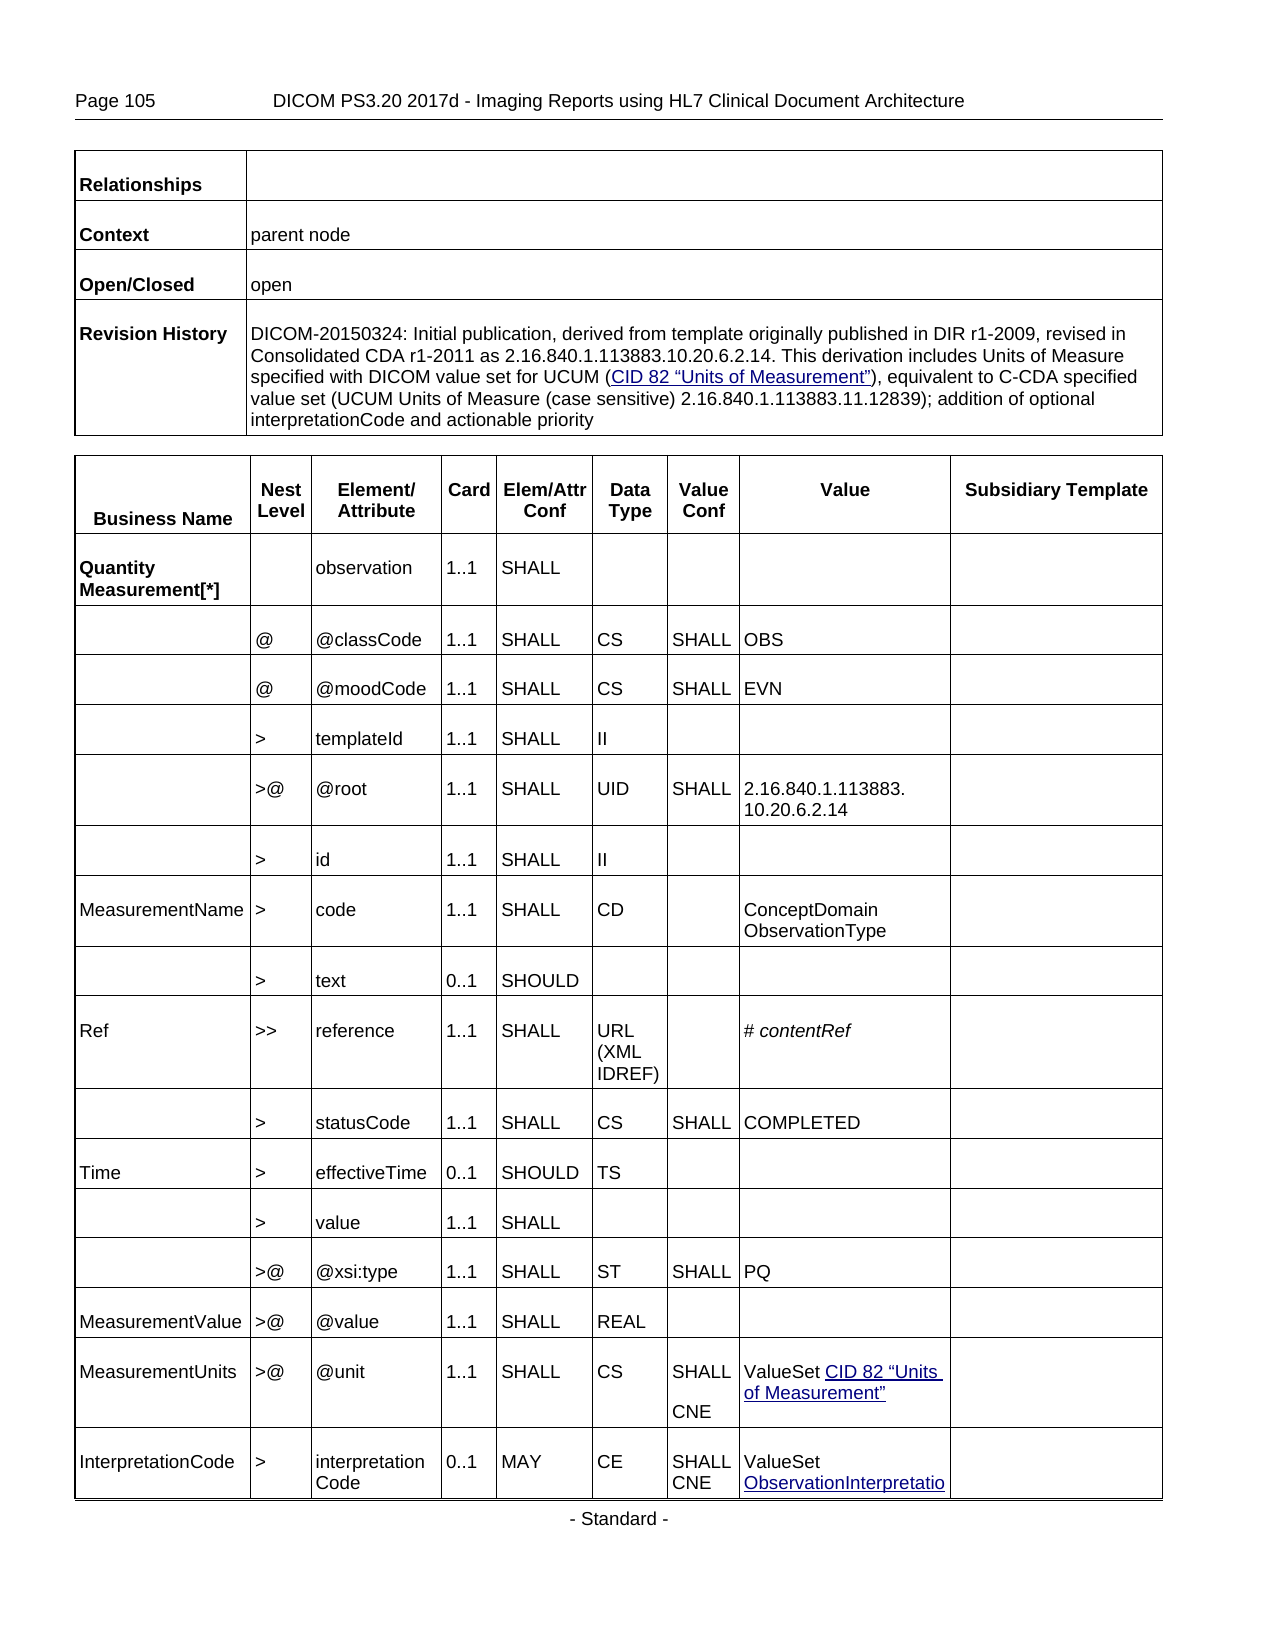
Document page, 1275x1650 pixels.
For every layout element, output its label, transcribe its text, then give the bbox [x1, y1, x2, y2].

table_cell [668, 534, 739, 604]
table_cell Quantity​Measurement[*] [76, 534, 250, 604]
table_cell SHOULD [497, 1139, 592, 1188]
table_cell Relationships [76, 151, 246, 200]
table_cell SHALL [668, 606, 739, 654]
table_cell [951, 606, 1162, 654]
table_cell Measurement​Units [76, 1338, 250, 1427]
table_cell [76, 655, 250, 704]
table_cell URL (XML IDREF) [593, 996, 667, 1088]
table_cell [740, 1139, 950, 1188]
table_cell Open/Closed [76, 250, 246, 299]
table_cell [668, 996, 739, 1088]
table_cell REAL [593, 1288, 667, 1337]
table_cell 1..1 [442, 655, 496, 704]
table_cell 1..1 [442, 1288, 496, 1337]
table_cell Time [76, 1139, 250, 1188]
table_cell SHALL [497, 655, 592, 704]
table_cell code [312, 876, 441, 946]
table_cell SHALL [497, 1089, 592, 1138]
table_cell Measurement​Name [76, 876, 250, 946]
table_cell 1..1 [442, 826, 496, 874]
table_cell SHALL CNE [668, 1338, 739, 1427]
table_cell @classCode [312, 606, 441, 654]
table_cell SHALL [497, 755, 592, 825]
table_cell Measurement​Value [76, 1288, 250, 1337]
table_cell Ref [76, 996, 250, 1088]
table_cell [76, 1238, 250, 1287]
table_cell 1..1 [442, 1338, 496, 1427]
table_cell interpretation​Code [312, 1428, 441, 1498]
table_cell Interpretation​Code [76, 1428, 250, 1498]
table_cell CS [593, 655, 667, 704]
table_cell [951, 755, 1162, 825]
table_cell > [251, 705, 311, 753]
table_header Nest Level [251, 456, 311, 533]
table_cell effective​Time [312, 1139, 441, 1188]
table_cell 0..1 [442, 1139, 496, 1188]
table_cell SHALL [497, 826, 592, 874]
table_header Subsidiary Template [951, 456, 1162, 533]
table_cell CS [593, 1089, 667, 1138]
table_cell 1..1 [442, 1238, 496, 1287]
table_cell [76, 826, 250, 874]
table_cell [951, 1139, 1162, 1188]
table_cell CD [593, 876, 667, 946]
table_cell [668, 947, 739, 995]
table_cell @ [251, 655, 311, 704]
table_cell 1..1 [442, 1089, 496, 1138]
table_cell 0..1 [442, 1428, 496, 1498]
table_cell [951, 1338, 1162, 1427]
table_cell @unit [312, 1338, 441, 1427]
table_cell value [312, 1189, 441, 1237]
table_cell [593, 1189, 667, 1237]
table_cell id [312, 826, 441, 874]
table_cell 2.16.840.1.113883.​10.20.6.2.14 [740, 755, 950, 825]
table_cell > [251, 1139, 311, 1188]
table_cell [951, 947, 1162, 995]
table_header Business Name [76, 456, 250, 533]
table_cell >@ [251, 755, 311, 825]
table_cell [668, 705, 739, 753]
table_cell [668, 1139, 739, 1188]
table_cell 1..1 [442, 1189, 496, 1237]
table_cell 1..1 [442, 534, 496, 604]
table_cell ST [593, 1238, 667, 1287]
table_cell >> [251, 996, 311, 1088]
table_cell parent node [247, 201, 1162, 249]
table_cell II [593, 826, 667, 874]
table_cell SHALL [497, 1288, 592, 1337]
table_cell [668, 876, 739, 946]
table_cell MAY [497, 1428, 592, 1498]
table_cell [668, 1288, 739, 1337]
table_cell SHALL [668, 655, 739, 704]
table_cell @root [312, 755, 441, 825]
table_cell [740, 1288, 950, 1337]
table_cell CS [593, 606, 667, 654]
table_cell [951, 996, 1162, 1088]
table_cell > [251, 1189, 311, 1237]
table_cell reference [312, 996, 441, 1088]
table_cell template​Id [312, 705, 441, 753]
table_cell 1..1 [442, 755, 496, 825]
table_cell @value [312, 1288, 441, 1337]
table_header Elem/Attr Conf [497, 456, 592, 533]
table_header Value [740, 456, 950, 533]
table_cell SHALL [497, 996, 592, 1088]
table_cell > [251, 876, 311, 946]
table_cell TS [593, 1139, 667, 1188]
table_cell [951, 1288, 1162, 1337]
table_cell [76, 947, 250, 995]
table_cell [951, 1089, 1162, 1138]
table_cell [593, 947, 667, 995]
table_header Value Conf [668, 456, 739, 533]
table_cell Concept​Domain ObservationType [740, 876, 950, 946]
table_cell SHALL CNE [668, 1428, 739, 1498]
table_header Element/​Attribute [312, 456, 441, 533]
table_cell UID [593, 755, 667, 825]
table_cell II [593, 705, 667, 753]
table_cell SHALL [497, 1338, 592, 1427]
table_cell > [251, 1089, 311, 1138]
table_cell [951, 1238, 1162, 1287]
table_cell [740, 705, 950, 753]
table_cell SHALL [668, 1238, 739, 1287]
table_cell [740, 1189, 950, 1237]
table_cell ValueSet ObservationInterpretatio [740, 1428, 950, 1498]
table_cell SHALL [497, 876, 592, 946]
table_cell PQ [740, 1238, 950, 1287]
table_cell [951, 876, 1162, 946]
table_cell text [312, 947, 441, 995]
table_cell status​Code [312, 1089, 441, 1138]
table_cell [76, 606, 250, 654]
table_cell 1..1 [442, 705, 496, 753]
table_cell [951, 1189, 1162, 1237]
table_cell COMPLETED [740, 1089, 950, 1138]
table_cell [668, 826, 739, 874]
table_cell [740, 826, 950, 874]
table_cell DICOM-20150324: Initial publication, derived from template originally published in DIR r1-2009, revised in Consolidated CDA r1-2011 as 2.16.840.1.113883.10.20.6.2.14. This derivation includes Units of Measure specified with DICOM value set for UCUM (CID 82 “Units of Measurement”), equivalent to C-CDA specified value set (UCUM Units of Measure (case sensitive) 2.16.840.1.113883.11.12839); addition of optional interpretationCode and actionable priority [247, 300, 1162, 435]
table_cell > [251, 947, 311, 995]
table_cell [951, 655, 1162, 704]
table_cell >@ [251, 1338, 311, 1427]
table_cell [951, 534, 1162, 604]
table_cell @moodCode [312, 655, 441, 704]
table_cell [76, 1189, 250, 1237]
table_cell SHALL [668, 755, 739, 825]
table_cell [951, 1428, 1162, 1498]
table_cell observation [312, 534, 441, 604]
table_cell EVN [740, 655, 950, 704]
table_cell > [251, 826, 311, 874]
table_cell >@ [251, 1288, 311, 1337]
table_cell [247, 151, 1162, 200]
table_cell SHOULD [497, 947, 592, 995]
table_cell > [251, 1428, 311, 1498]
table_cell 0..1 [442, 947, 496, 995]
table_cell [76, 705, 250, 753]
table_cell 1..1 [442, 606, 496, 654]
table_cell SHALL [497, 1189, 592, 1237]
table_cell 1..1 [442, 996, 496, 1088]
table_cell [740, 534, 950, 604]
table_cell ValueSet CID 82 “Units of Measurement” [740, 1338, 950, 1427]
table_cell # content​Ref [740, 996, 950, 1088]
table_cell [593, 534, 667, 604]
table_cell @ [251, 606, 311, 654]
table_cell OBS [740, 606, 950, 654]
table_cell Context [76, 201, 246, 249]
table_cell open [247, 250, 1162, 299]
table_cell [951, 705, 1162, 753]
table_cell SHALL [497, 606, 592, 654]
table_cell [251, 534, 311, 604]
table_header Card [442, 456, 496, 533]
table_cell SHALL [497, 705, 592, 753]
table_cell Revision History [76, 300, 246, 435]
table_cell @xsi:type [312, 1238, 441, 1287]
table_header Data Type [593, 456, 667, 533]
table_cell SHALL [497, 534, 592, 604]
table_cell [951, 826, 1162, 874]
table_cell 1..1 [442, 876, 496, 946]
table_cell [76, 755, 250, 825]
table_cell SHALL [668, 1089, 739, 1138]
table_cell SHALL [497, 1238, 592, 1287]
table_cell CE [593, 1428, 667, 1498]
table_cell [740, 947, 950, 995]
table_cell [76, 1089, 250, 1138]
table_cell [668, 1189, 739, 1237]
table_cell >@ [251, 1238, 311, 1287]
table_cell CS [593, 1338, 667, 1427]
